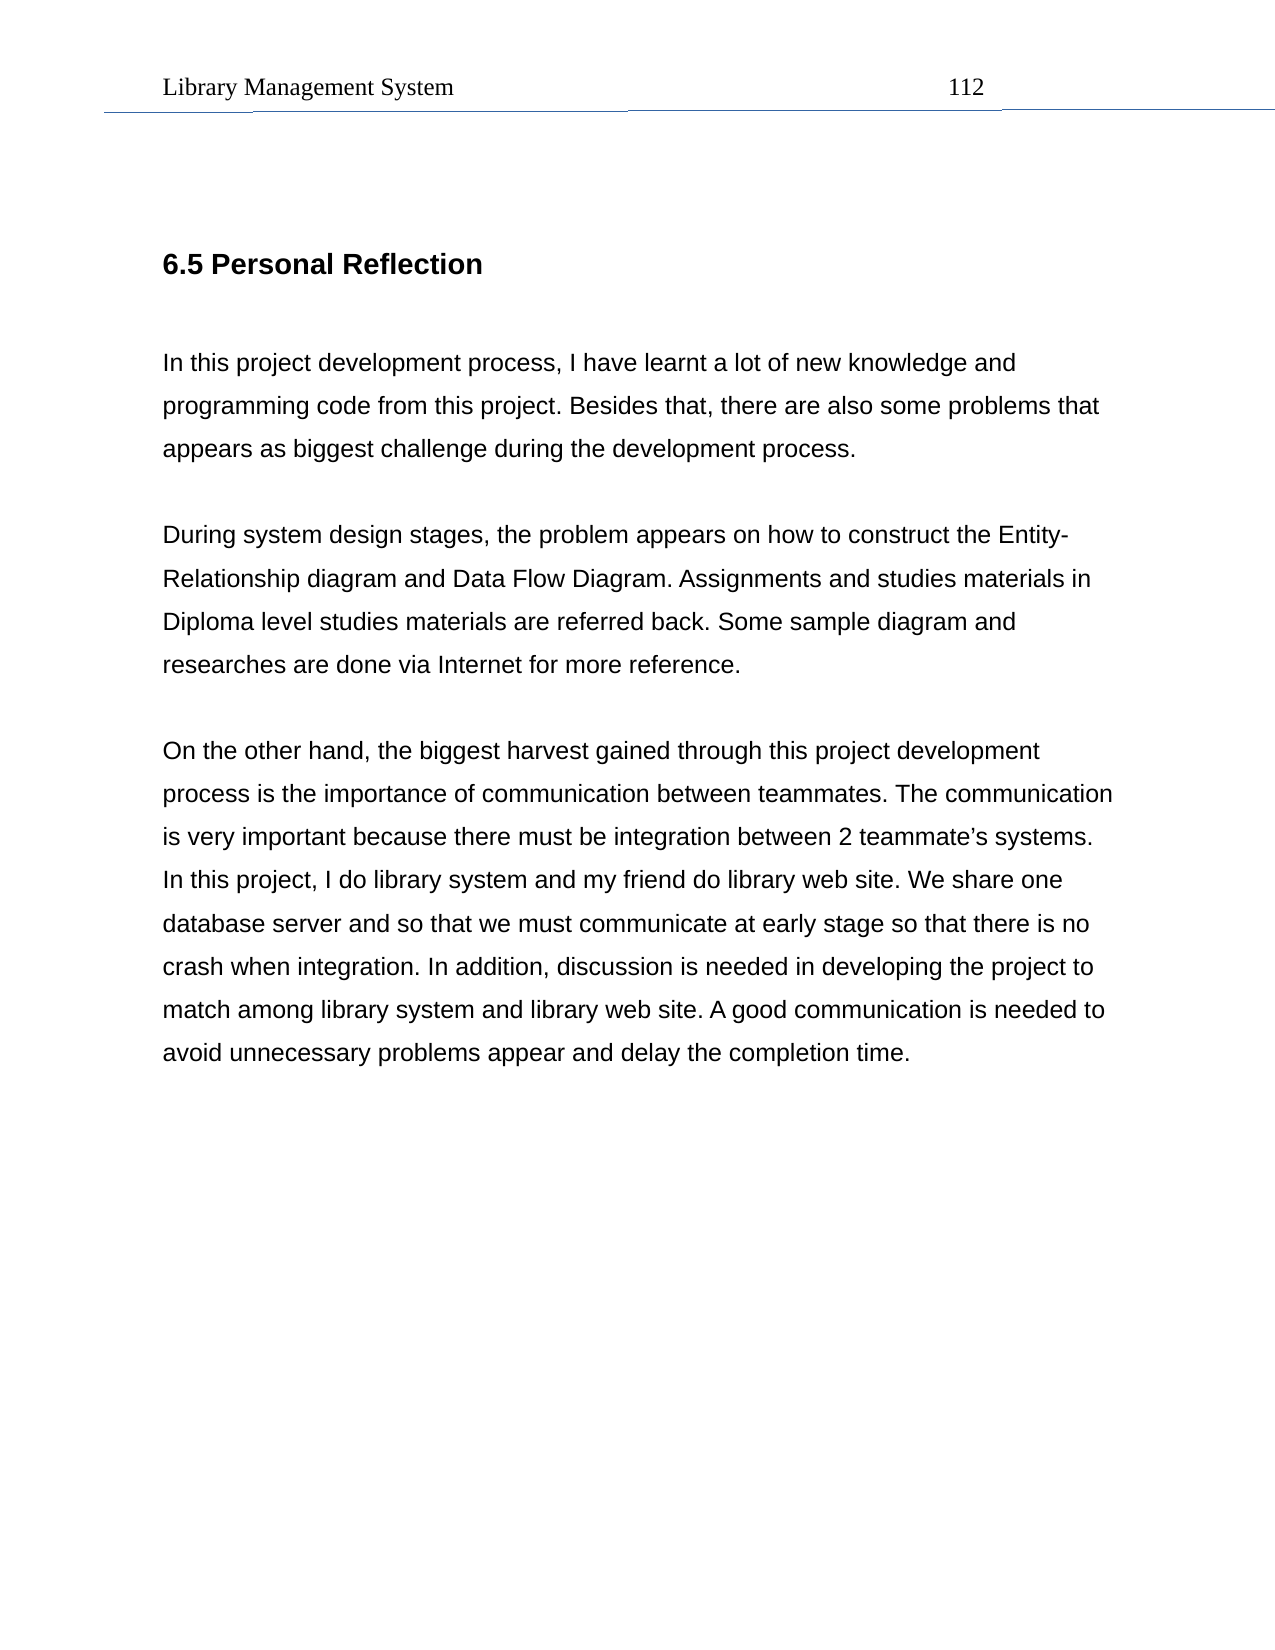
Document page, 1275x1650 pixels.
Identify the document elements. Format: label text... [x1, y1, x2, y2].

text Diploma level studies materials are referred back. Some sample diagram and researches are done via Internet for more reference. [162, 607, 1119, 679]
text 6.5 Personal Reflection [162, 247, 1119, 281]
text Relationship diagram and Data Flow Diagram. Assignments and studies materials in [162, 564, 1119, 592]
text During system design stages, the problem appears on how to construct the Entity- [162, 521, 1119, 549]
text On the other hand, the biggest harvest gained through this project development process is the importance of communication between teammates. The communication is very important because there must be integration between 2 teammate’s systems. In this project, I do library system and my friend do library web site. We share one database server and so that we must communicate at early stage so that there is no crash when integration. In addition, discussion is needed in developing the project to match among library system and library web site. A good communication is needed to avoid unnecessary problems appear and delay the completion time. [162, 736, 1119, 1067]
text In this project development process, I have learnt a lot of new knowledge and programming code from this project. Besides that, there are also some problems that appears as biggest challenge during the development process. [162, 348, 1119, 463]
